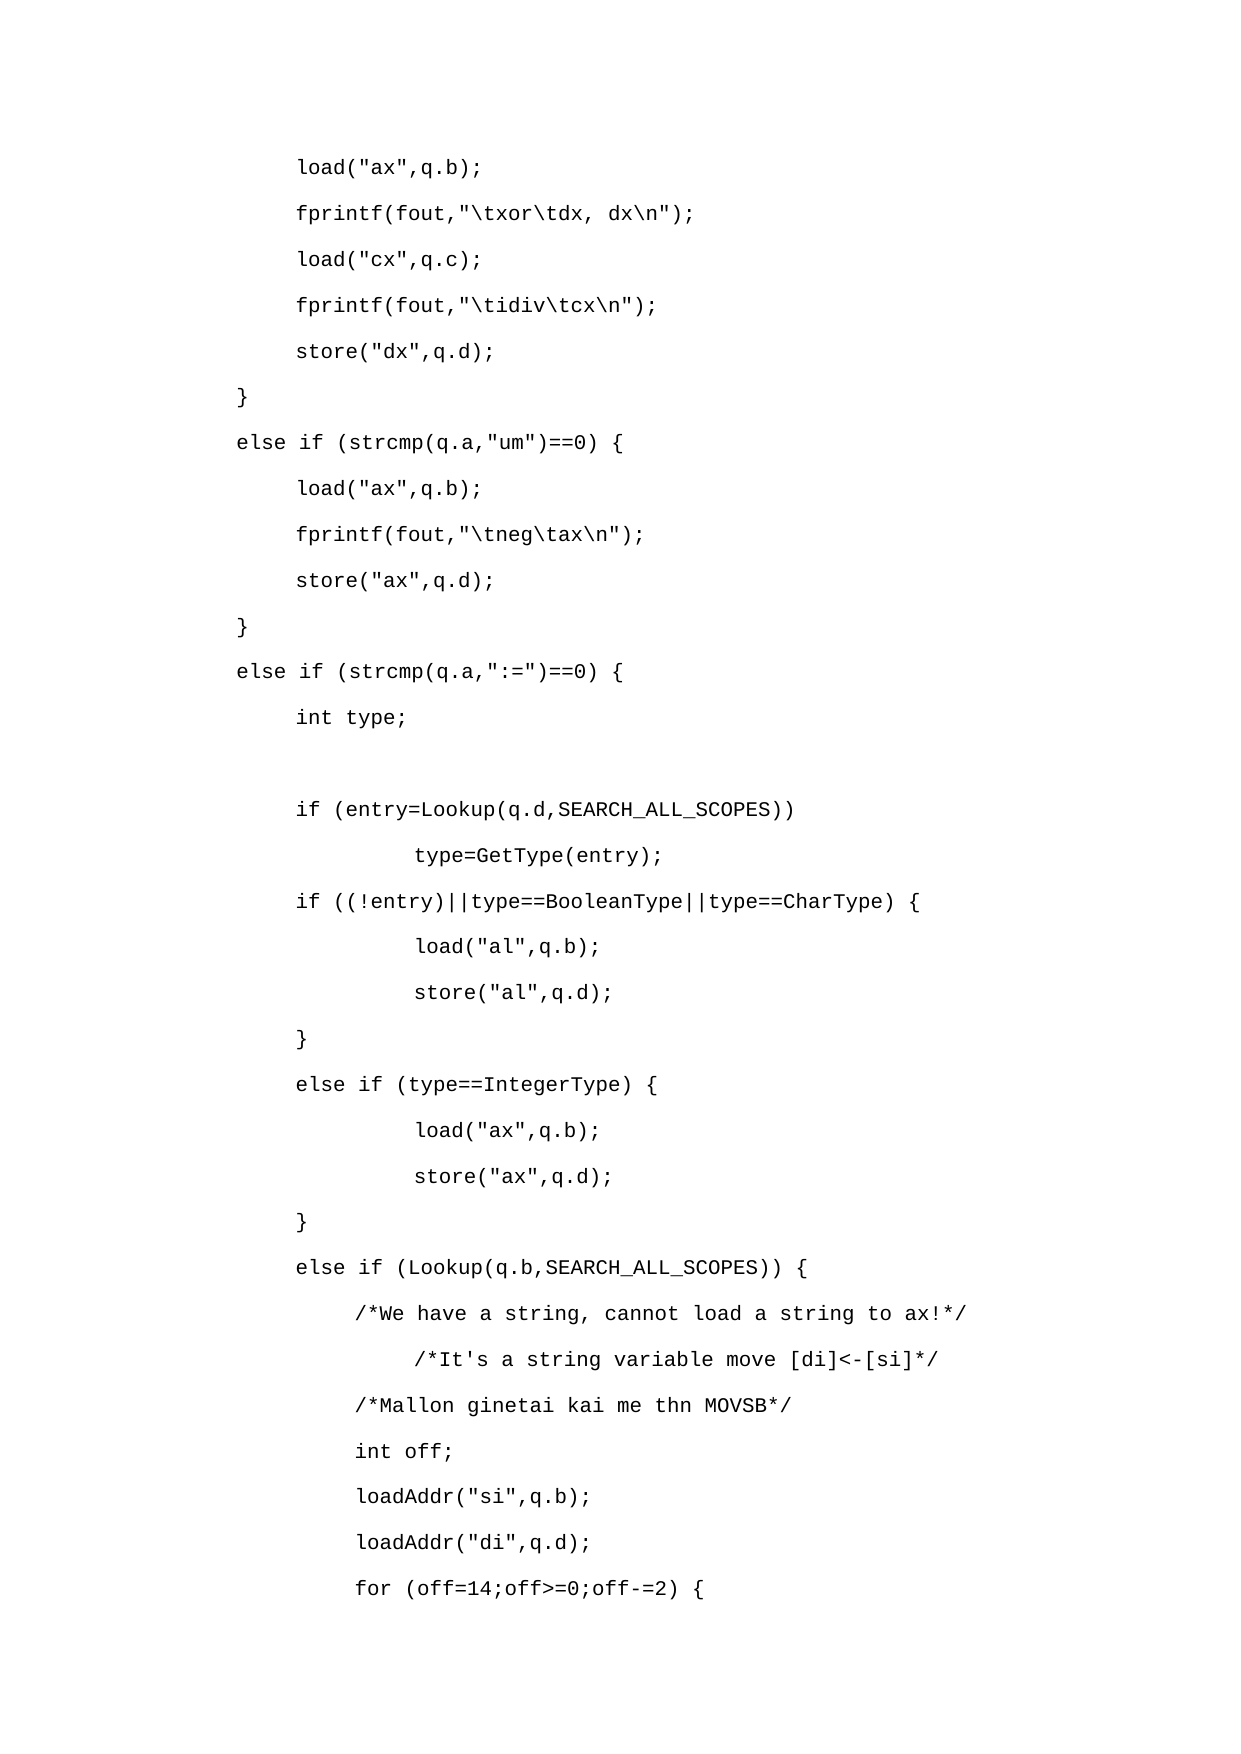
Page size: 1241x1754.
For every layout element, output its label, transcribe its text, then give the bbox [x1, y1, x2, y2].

text load("al",q.b); [177, 927, 1063, 960]
text fprintf(fout,"\tidiv\tcx\n"); [177, 285, 1063, 318]
text load("ax",q.b); [177, 1110, 1063, 1143]
text type=GetType(entry); [177, 835, 1063, 868]
text /*It's a string variable move [di]<-[si]*/ [177, 1339, 1063, 1373]
text else if (strcmp(q.a,":=")==0) { [177, 652, 1063, 685]
text store("al",q.d); [177, 973, 1063, 1006]
text store("ax",q.d); [177, 1156, 1063, 1189]
text load("cx",q.c); [177, 239, 1063, 273]
text load("ax",q.b); [177, 148, 1063, 181]
text store("dx",q.d); [177, 331, 1063, 364]
text fprintf(fout,"\txor\tdx, dx\n"); [177, 193, 1063, 227]
text loadAddr("di",q.d); [177, 1523, 1063, 1556]
text for (off=14;off>=0;off-=2) { [177, 1568, 1063, 1602]
text fprintf(fout,"\tneg\tax\n"); [177, 514, 1063, 548]
text loadAddr("si",q.b); [177, 1477, 1063, 1510]
text /*Mallon ginetai kai me thn MOVSB*/ [177, 1385, 1063, 1418]
text } [177, 377, 1063, 410]
text int type; [177, 698, 1063, 731]
text int off; [177, 1431, 1063, 1464]
text store("ax",q.d); [177, 560, 1063, 593]
text } [177, 606, 1063, 639]
text load("ax",q.b); [177, 468, 1063, 502]
text if (entry=Lookup(q.d,SEARCH_ALL_SCOPES)) [177, 789, 1063, 823]
text else if (strcmp(q.a,"um")==0) { [177, 423, 1063, 456]
text else if (type==IntegerType) { [177, 1064, 1063, 1098]
text /*We have a string, cannot load a string to ax!*/ [177, 1293, 1063, 1327]
text } [177, 1018, 1063, 1052]
text } [177, 1202, 1063, 1235]
text if ((!entry)||type==BooleanType||type==CharType) { [177, 881, 1063, 914]
text else if (Lookup(q.b,SEARCH_ALL_SCOPES)) { [177, 1248, 1063, 1281]
